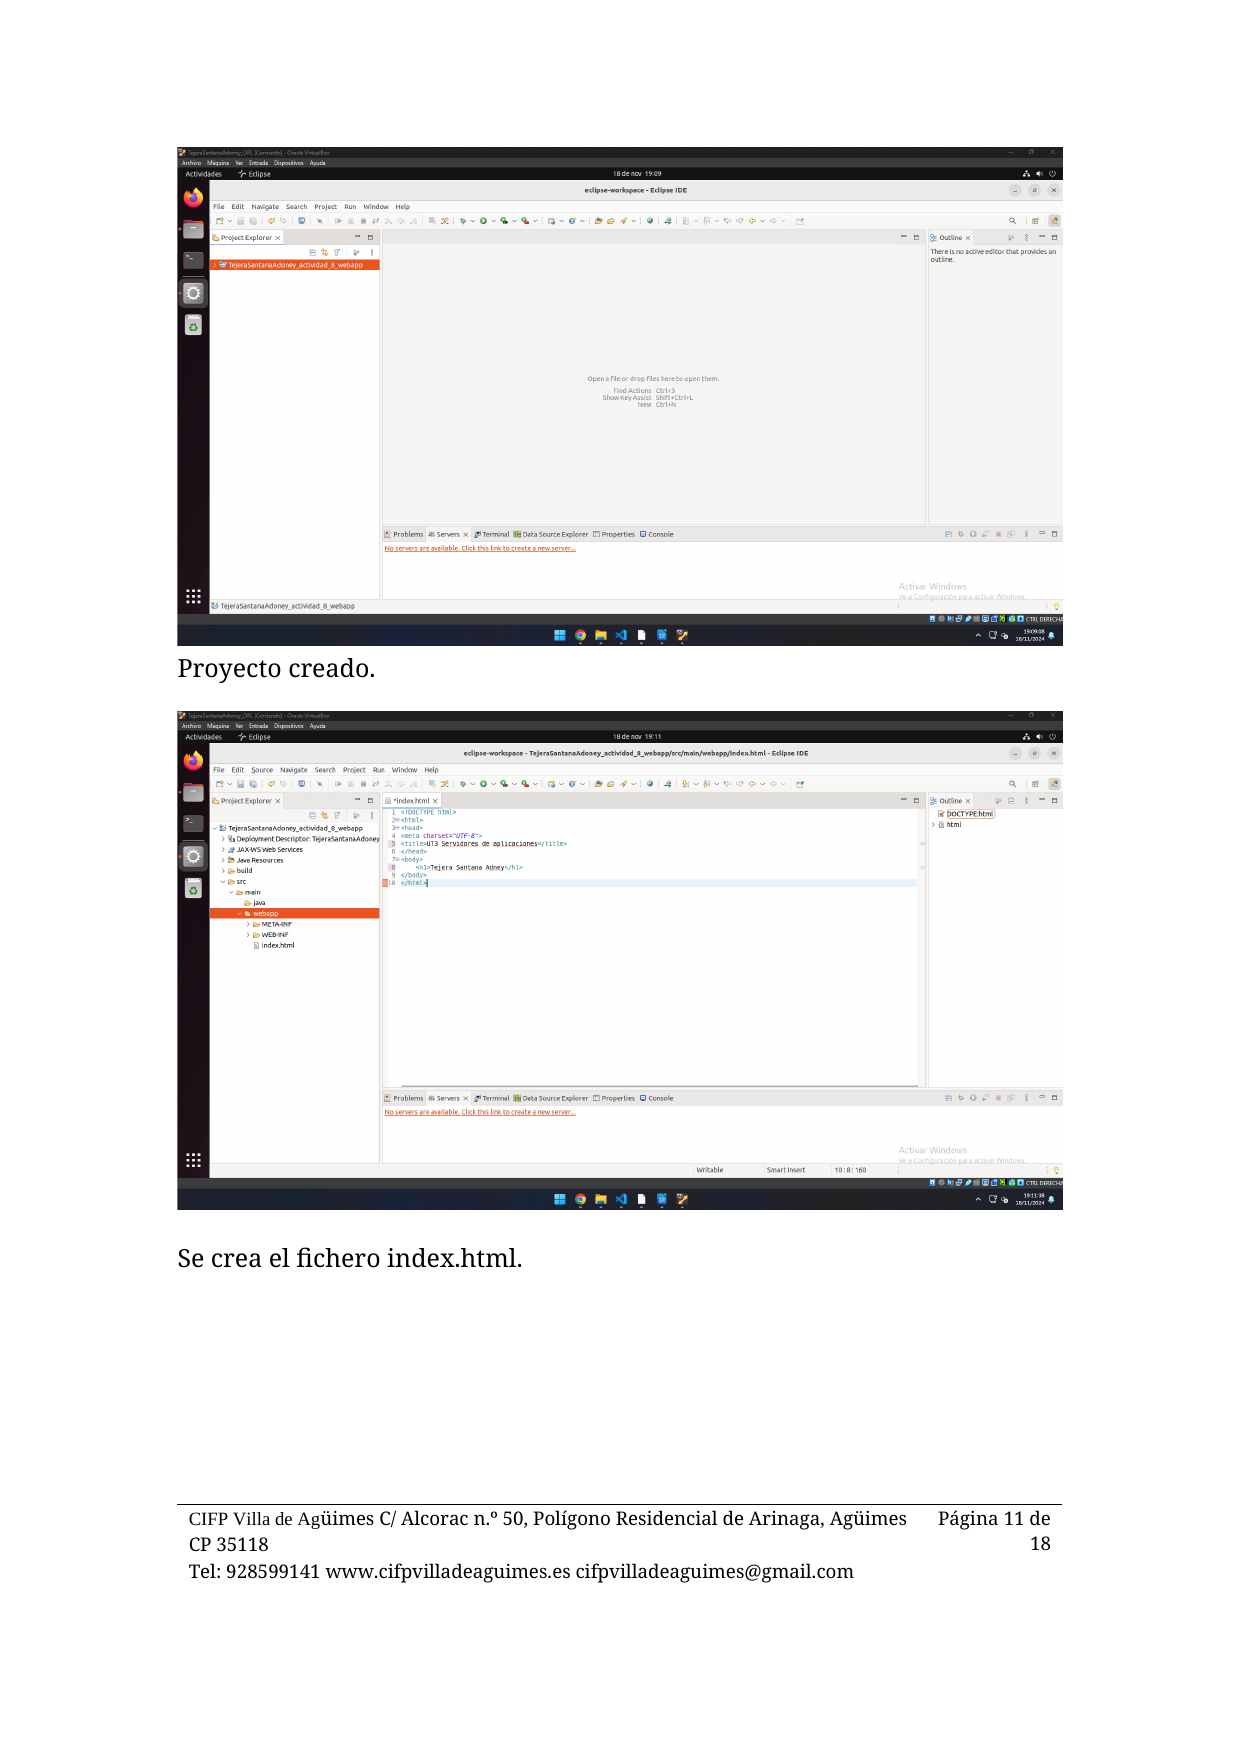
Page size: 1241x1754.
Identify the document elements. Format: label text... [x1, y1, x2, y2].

text Proyecto creado. [177, 646, 1063, 685]
picture [177, 147, 1063, 646]
picture [177, 711, 1063, 1210]
text Se crea el fichero index.html. [177, 1210, 1063, 1274]
